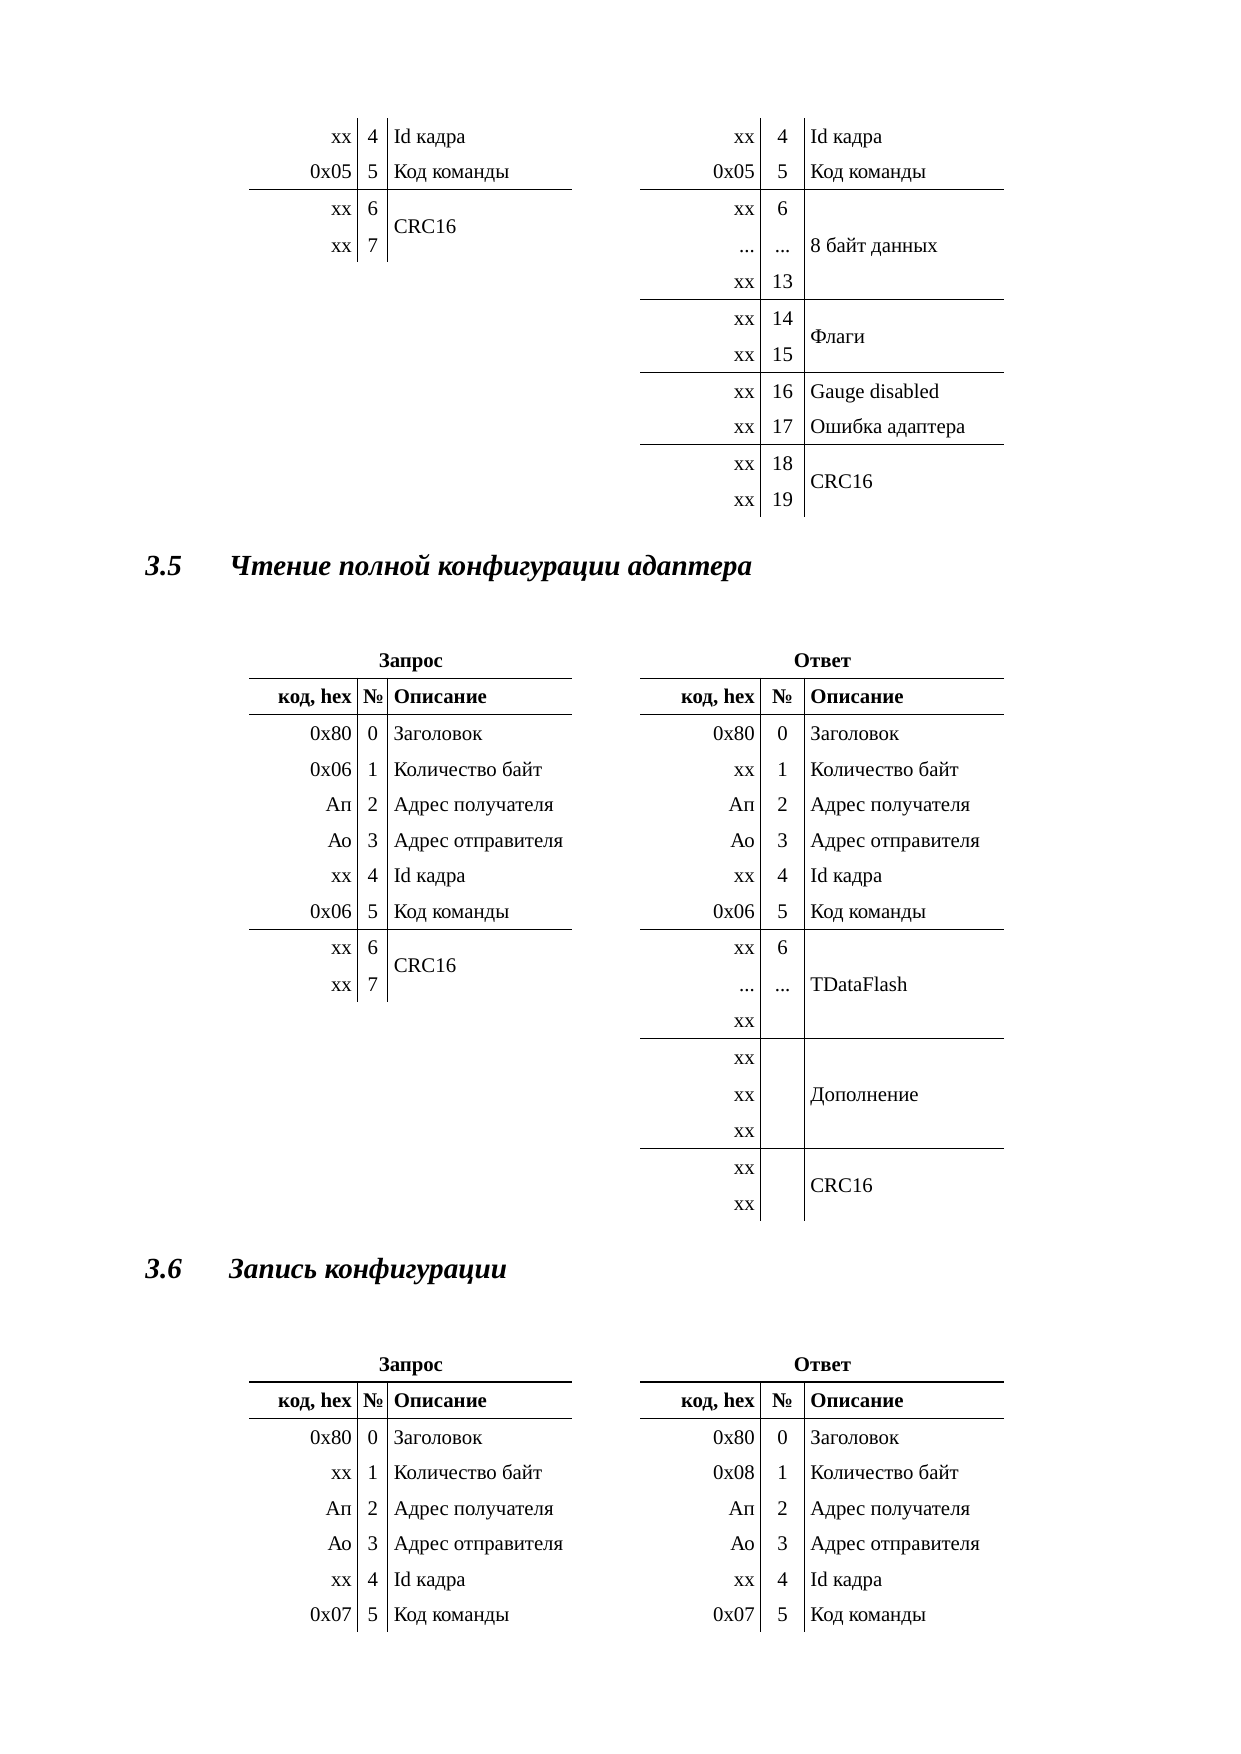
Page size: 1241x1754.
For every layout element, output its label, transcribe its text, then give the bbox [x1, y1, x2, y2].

table_cell Ао [640, 822, 760, 857]
table_cell [388, 444, 572, 481]
table_cell 3 [761, 1526, 804, 1561]
table_cell Описание [388, 679, 572, 714]
table_cell [572, 226, 640, 262]
table_cell 2 [358, 786, 387, 822]
table_cell Код команды [805, 1597, 1004, 1632]
table_cell xx [249, 190, 357, 226]
table_cell Id кадра [805, 1561, 1004, 1597]
table_cell xx [640, 373, 760, 408]
table_cell [572, 1597, 640, 1632]
table_cell [572, 262, 640, 299]
table_cell 0x06 [249, 893, 357, 928]
table_cell [572, 858, 640, 893]
table_cell 0x80 [640, 1419, 760, 1454]
table_cell 6 [358, 190, 387, 226]
table_cell [357, 1075, 388, 1111]
table_cell xx [640, 262, 760, 299]
table_cell 5 [358, 893, 387, 928]
table_cell [572, 1111, 640, 1148]
table_cell ... [640, 226, 760, 262]
table_cell [572, 299, 640, 372]
table_header Запрос [249, 642, 572, 678]
table_cell [572, 1038, 640, 1111]
table_cell [388, 481, 572, 517]
table_cell [572, 929, 640, 965]
table_header [572, 642, 640, 678]
table_cell [761, 1149, 804, 1184]
table_cell Id кадра [388, 1561, 572, 1597]
table_cell xx [249, 858, 357, 893]
table_cell xx [640, 930, 760, 965]
table_cell 0 [761, 715, 804, 751]
table_cell Количество байт [805, 1455, 1004, 1490]
table_cell [388, 299, 572, 335]
table_cell xx [249, 1561, 357, 1597]
table_cell [761, 1039, 804, 1075]
table_cell [572, 189, 640, 226]
table_cell [572, 1002, 640, 1038]
table_cell 4 [761, 858, 804, 893]
table_cell 5 [761, 154, 804, 189]
table_cell [357, 335, 388, 372]
table_cell Ао [249, 822, 357, 857]
table_cell 4 [358, 118, 387, 154]
table_cell Адрес отправителя [388, 822, 572, 857]
table_cell [249, 409, 357, 444]
table_cell CRC16 [805, 1149, 1004, 1221]
table_cell ... [761, 226, 804, 262]
table_cell [249, 299, 357, 335]
table_cell [357, 444, 388, 481]
table_cell [572, 118, 640, 154]
table_cell [357, 299, 388, 335]
table_cell [572, 1455, 640, 1490]
table_cell Id кадра [805, 858, 1004, 893]
table_cell 2 [358, 1490, 387, 1526]
table_cell [388, 1148, 572, 1184]
table_cell xx [640, 445, 760, 481]
table_cell 0 [358, 715, 387, 751]
table_cell [572, 786, 640, 822]
table_cell [572, 822, 640, 857]
table_cell 0 [761, 1419, 804, 1454]
table_cell [249, 372, 357, 408]
table_cell xx [640, 1561, 760, 1597]
table_cell ... [761, 965, 804, 1002]
table_cell 16 [761, 373, 804, 408]
table_cell Адрес получателя [805, 1490, 1004, 1526]
table_cell [388, 262, 572, 299]
table_cell Id кадра [388, 858, 572, 893]
table_cell [761, 1111, 804, 1148]
table_cell [572, 1381, 640, 1418]
table_cell [249, 444, 357, 481]
table_cell 19 [761, 481, 804, 517]
table_cell 0x80 [249, 715, 357, 751]
table_cell Gauge disabled [805, 373, 1004, 408]
table_cell Ап [249, 786, 357, 822]
table_cell 5 [761, 1597, 804, 1632]
table_cell 17 [761, 409, 804, 444]
table_cell 7 [358, 965, 387, 1002]
table_cell xx [640, 481, 760, 517]
table_cell [249, 262, 357, 299]
table_cell Ошибка адаптера [805, 409, 1004, 444]
table_cell [249, 1148, 357, 1184]
table_cell Количество байт [388, 751, 572, 786]
table_cell Код команды [388, 154, 572, 189]
table_cell [357, 262, 388, 299]
table_cell [249, 335, 357, 372]
table_cell Описание [805, 679, 1004, 714]
subtitle Чтение полной конфигурации адаптера [108, 548, 1187, 581]
table_cell Id кадра [805, 118, 1004, 154]
table_cell Адрес получателя [388, 786, 572, 822]
table_cell [388, 1111, 572, 1148]
table_cell [249, 481, 357, 517]
table_cell xx [640, 1149, 760, 1184]
table_cell [572, 1184, 640, 1221]
table_cell [572, 751, 640, 786]
table_cell xx [640, 1111, 760, 1148]
table_cell Описание [805, 1383, 1004, 1418]
table_cell Количество байт [805, 751, 1004, 786]
table_cell код, hex [249, 1383, 357, 1418]
table_cell xx [640, 335, 760, 372]
table_cell Количество байт [388, 1455, 572, 1490]
table_cell 4 [761, 118, 804, 154]
table_cell Адрес отправителя [805, 822, 1004, 857]
table_cell Адрес получателя [805, 786, 1004, 822]
table_cell xx [249, 965, 357, 1002]
table_header Запрос [249, 1346, 572, 1381]
table_cell [388, 409, 572, 444]
table_cell № [358, 679, 387, 714]
table_cell xx [640, 751, 760, 786]
table_cell Адрес получателя [388, 1490, 572, 1526]
table_cell [388, 335, 572, 372]
table_header [572, 1346, 640, 1381]
table_cell код, hex [249, 679, 357, 714]
table_cell Код команды [388, 1597, 572, 1632]
table_cell xx [640, 300, 760, 335]
table_cell 15 [761, 335, 804, 372]
table_cell Код команды [805, 154, 1004, 189]
table_cell [357, 409, 388, 444]
table_cell 6 [358, 930, 387, 965]
table_cell [249, 1184, 357, 1221]
table_cell 0x06 [249, 751, 357, 786]
table_cell CRC16 [388, 930, 572, 1002]
table_cell Ап [249, 1490, 357, 1526]
table_cell 0x80 [640, 715, 760, 751]
table_cell [572, 1148, 640, 1184]
table_cell [572, 154, 640, 189]
table_cell 1 [358, 751, 387, 786]
table_cell [572, 444, 640, 481]
table_cell 1 [761, 751, 804, 786]
table_cell xx [249, 930, 357, 965]
table_cell № [358, 1383, 387, 1418]
table_cell [388, 1184, 572, 1221]
table_cell 3 [358, 1526, 387, 1561]
table_cell 14 [761, 300, 804, 335]
table_cell 4 [358, 1561, 387, 1597]
table_cell 5 [761, 893, 804, 928]
table_cell [572, 372, 640, 408]
table_cell [388, 1075, 572, 1111]
table_cell Ао [640, 1526, 760, 1561]
table_cell xx [640, 1002, 760, 1038]
table_cell CRC16 [805, 445, 1004, 517]
table_cell ... [640, 965, 760, 1002]
table_cell [572, 1418, 640, 1454]
table_cell [761, 1002, 804, 1038]
table_cell xx [249, 118, 357, 154]
table_cell [572, 678, 640, 714]
table_cell [572, 409, 640, 444]
table_cell Описание [388, 1383, 572, 1418]
table_cell 13 [761, 262, 804, 299]
table_cell 0x06 [640, 893, 760, 928]
table_cell 18 [761, 445, 804, 481]
table_cell xx [249, 226, 357, 262]
table_cell № [761, 1383, 804, 1418]
table_cell Заголовок [805, 715, 1004, 751]
table_cell [761, 1075, 804, 1111]
table_cell [249, 1038, 357, 1075]
table_cell 2 [761, 786, 804, 822]
table_cell Ао [249, 1526, 357, 1561]
table_cell [357, 1038, 388, 1075]
table_cell [572, 893, 640, 928]
table_cell [388, 1038, 572, 1075]
table_cell Ап [640, 786, 760, 822]
table_cell 5 [358, 154, 387, 189]
table_cell 4 [358, 858, 387, 893]
table_cell 3 [761, 822, 804, 857]
table_cell [572, 714, 640, 751]
table_cell № [761, 679, 804, 714]
table_cell Заголовок [805, 1419, 1004, 1454]
table_cell [357, 1184, 388, 1221]
table_cell 0 [358, 1419, 387, 1454]
table_cell [249, 1002, 357, 1038]
table_cell 3 [358, 822, 387, 857]
table_header Ответ [640, 642, 1004, 678]
table_cell TDataFlash [805, 930, 1004, 1038]
table_cell [249, 1075, 357, 1111]
table_cell Id кадра [388, 118, 572, 154]
table_cell 0x07 [249, 1597, 357, 1632]
table_cell xx [640, 1039, 760, 1075]
table_cell Флаги [805, 300, 1004, 372]
table_cell xx [640, 1184, 760, 1221]
table_cell 7 [358, 226, 387, 262]
table_cell 2 [761, 1490, 804, 1526]
table_cell Адрес отправителя [805, 1526, 1004, 1561]
table_cell [761, 1184, 804, 1221]
table_cell 1 [358, 1455, 387, 1490]
subtitle Запись конфигурации [108, 1252, 1187, 1285]
table_cell Дополнение [805, 1039, 1004, 1148]
table_cell [388, 1002, 572, 1038]
table_cell 4 [761, 1561, 804, 1597]
table_cell код, hex [640, 1383, 760, 1418]
table_cell [357, 481, 388, 517]
table_cell 5 [358, 1597, 387, 1632]
table_cell [357, 372, 388, 408]
table_cell Заголовок [388, 715, 572, 751]
table_cell 0x80 [249, 1419, 357, 1454]
table_cell 6 [761, 190, 804, 226]
table_cell xx [640, 1075, 760, 1111]
table_header Ответ [640, 1346, 1004, 1381]
table_cell [572, 1561, 640, 1597]
table_cell 0x07 [640, 1597, 760, 1632]
table_cell [357, 1111, 388, 1148]
table_cell xx [640, 858, 760, 893]
table_cell Код команды [805, 893, 1004, 928]
table_cell 0x08 [640, 1455, 760, 1490]
table_cell код, hex [640, 679, 760, 714]
table_cell [572, 481, 640, 517]
table_cell Адрес отправителя [388, 1526, 572, 1561]
table_cell Код команды [388, 893, 572, 928]
table_cell xx [249, 1455, 357, 1490]
table_cell 0x05 [640, 154, 760, 189]
table_cell [572, 1490, 640, 1526]
table_cell Ап [640, 1490, 760, 1526]
table_cell Заголовок [388, 1419, 572, 1454]
table_cell [357, 1002, 388, 1038]
table_cell CRC16 [388, 190, 572, 262]
table_cell 0x05 [249, 154, 357, 189]
table_cell [572, 965, 640, 1002]
table_cell xx [640, 118, 760, 154]
table_cell xx [640, 190, 760, 226]
table_cell [249, 1111, 357, 1148]
table_cell [357, 1148, 388, 1184]
table_cell 8 байт данных [805, 190, 1004, 299]
table_cell 6 [761, 930, 804, 965]
table_cell xx [640, 409, 760, 444]
table_cell [572, 1526, 640, 1561]
table_cell [388, 372, 572, 408]
table_cell 1 [761, 1455, 804, 1490]
